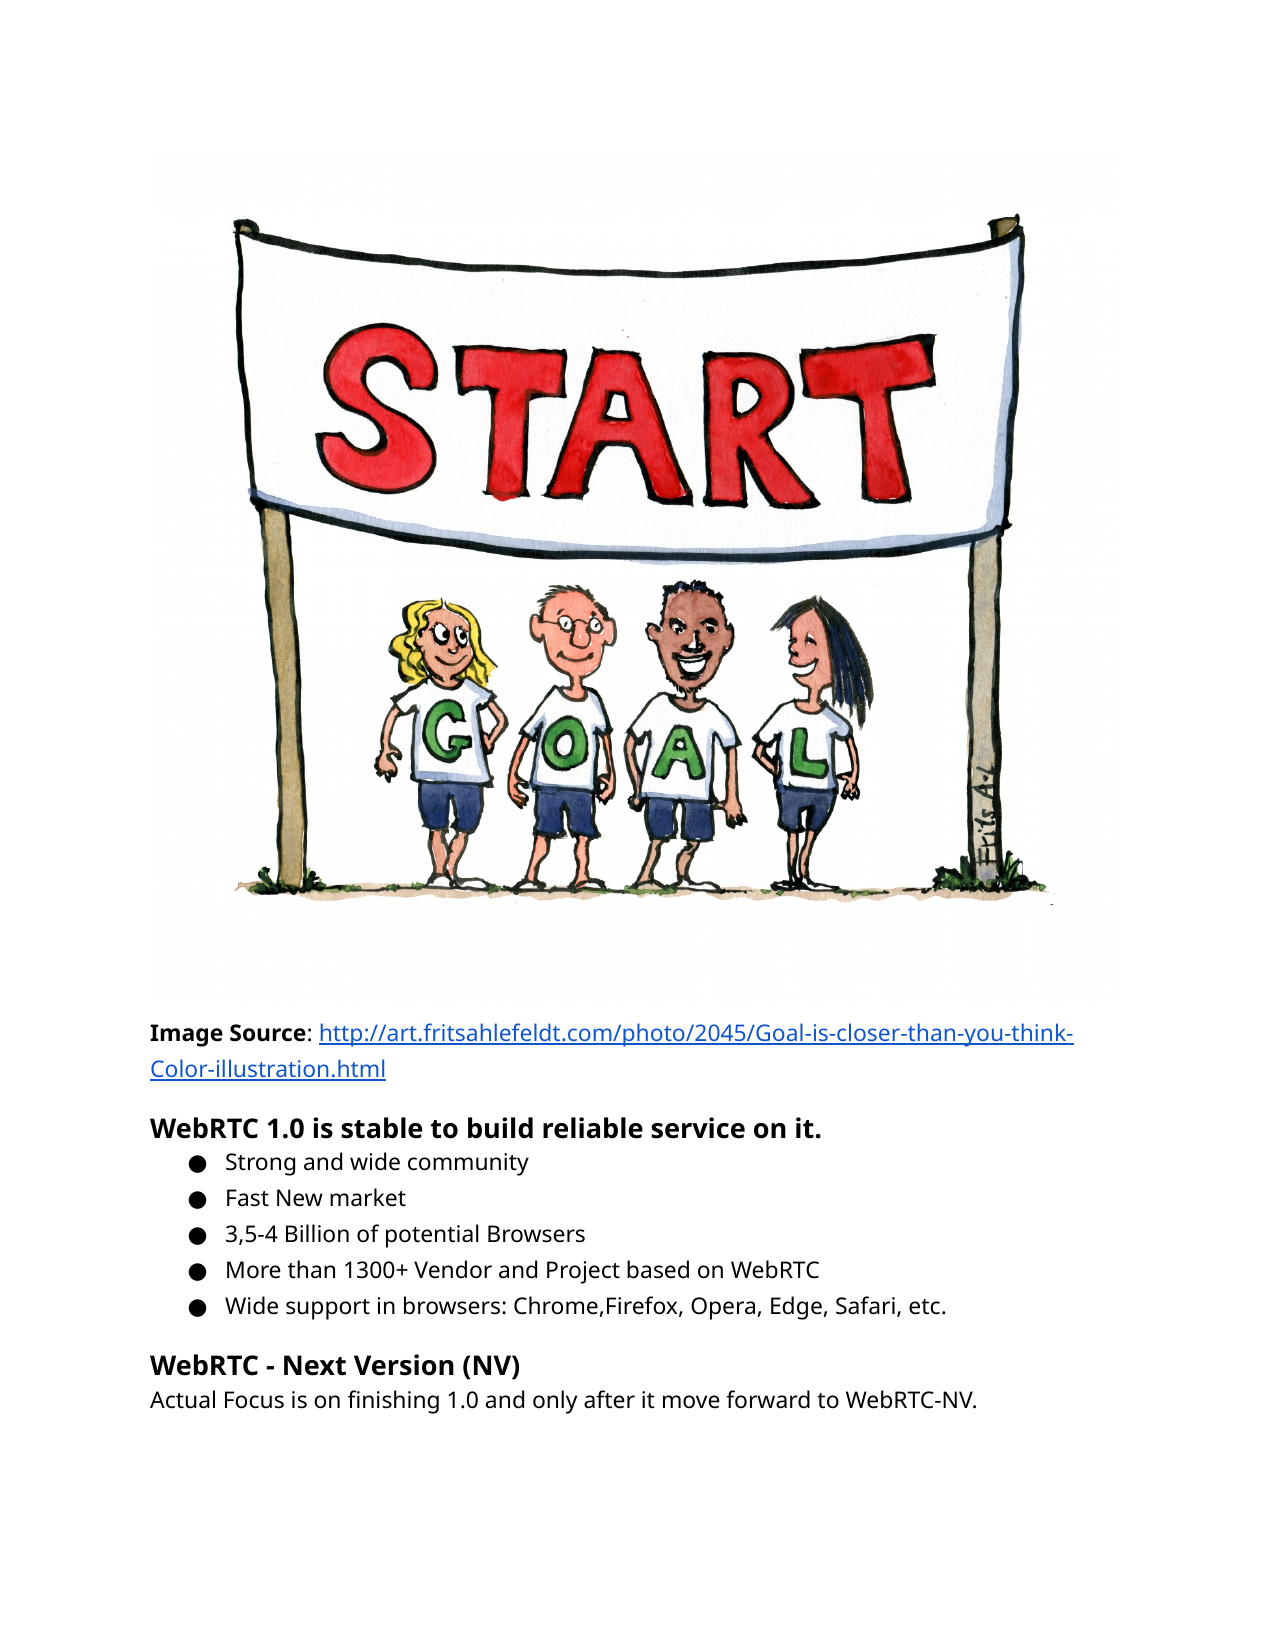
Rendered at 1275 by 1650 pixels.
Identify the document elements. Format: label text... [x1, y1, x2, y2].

text Image Source: http://art.fritsahlefeldt.com/photo/2045/Goal-is-closer-than-you-think-Color-illustration.html [150, 1017, 1125, 1084]
subtitle WebRTC 1.0 is stable to build reliable service on it. [150, 1109, 1125, 1146]
text Actual Focus is on finishing 1.0 and only after it move forward to WebRTC-NV. [150, 1384, 1125, 1415]
list Fast New market [187, 1182, 1125, 1213]
list More than 1300+ Vendor and Project based on WebRTC [187, 1254, 1125, 1285]
list Strong and wide community [187, 1146, 1125, 1177]
list Wide support in browsers: Chrome,Firefox, Opera, Edge, Safari, etc. [187, 1290, 1125, 1321]
subtitle WebRTC - Next Version (NV) [150, 1347, 1125, 1384]
picture [150, 150, 1125, 1005]
list 3,5-4 Billion of potential Browsers [187, 1218, 1125, 1249]
